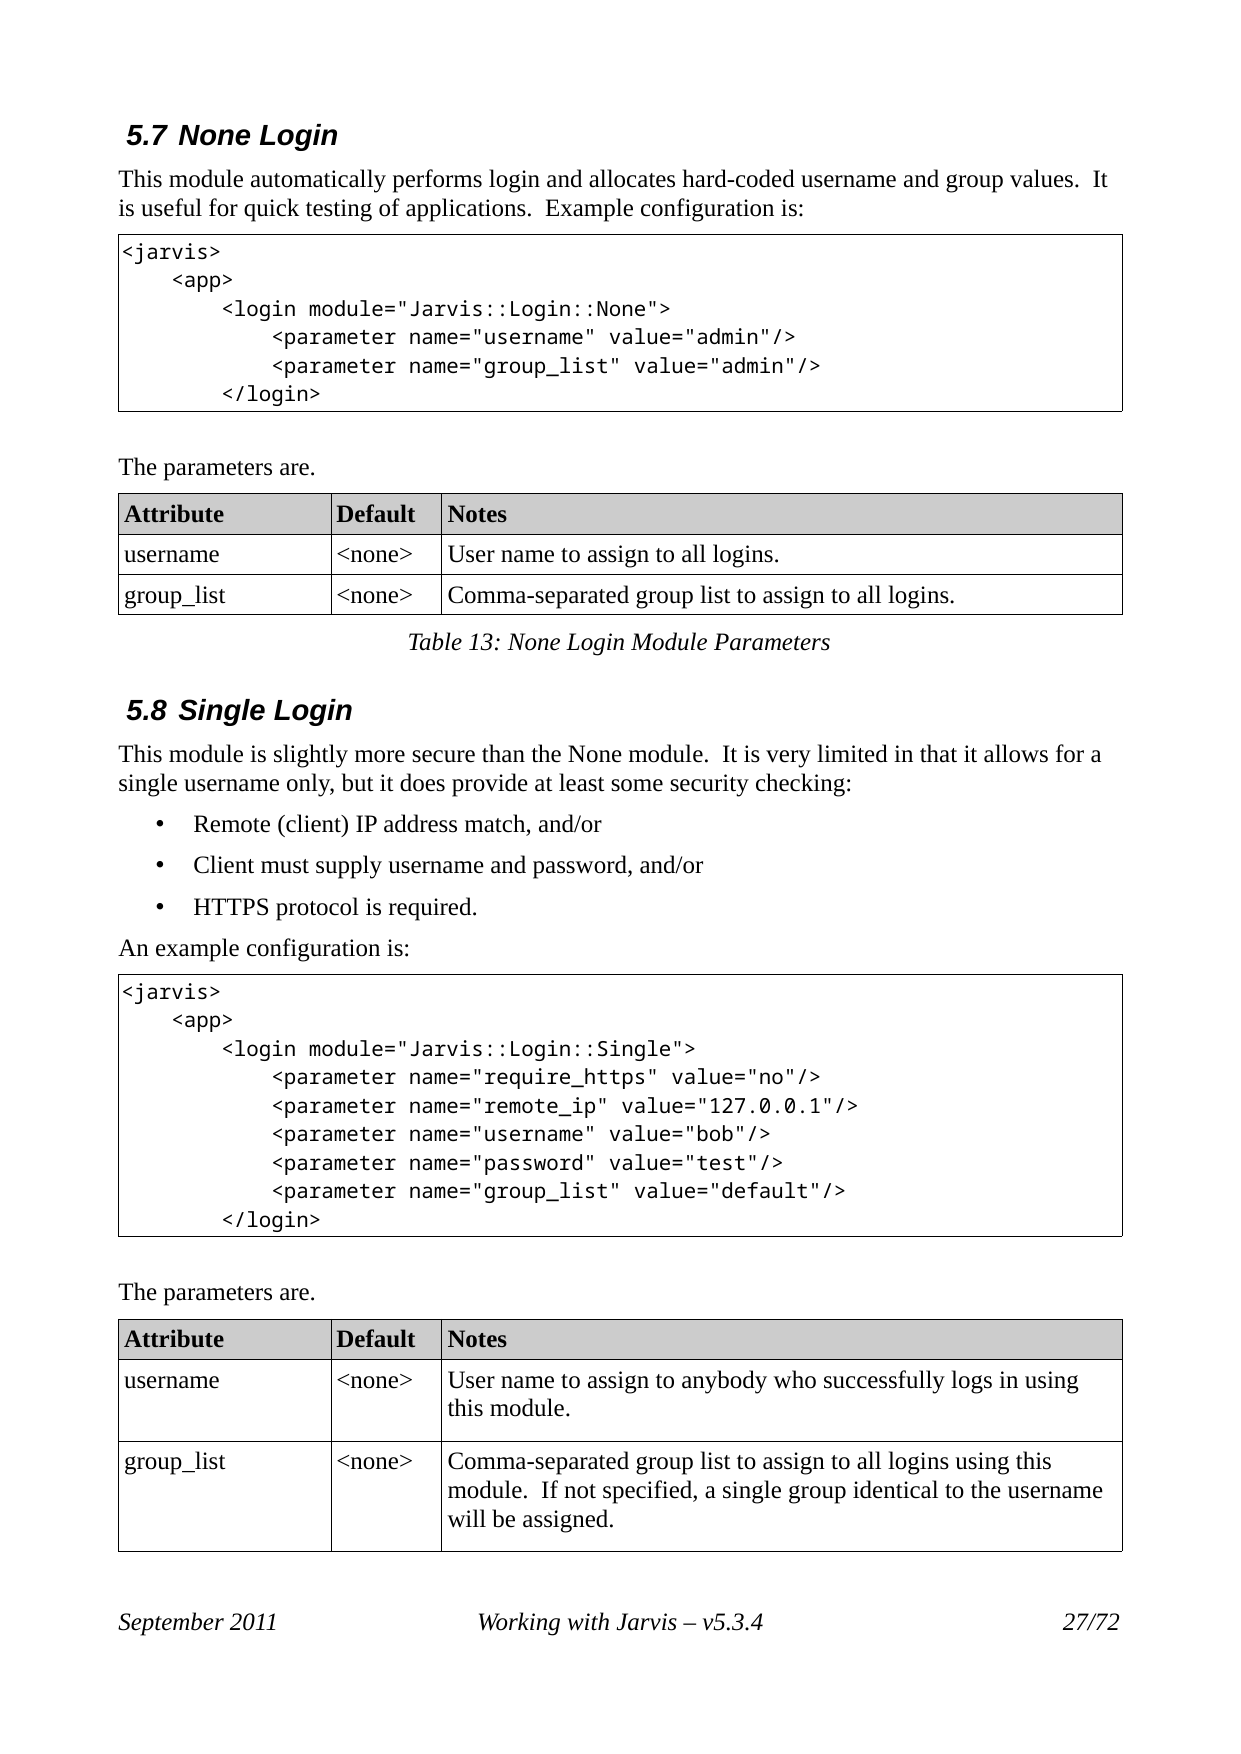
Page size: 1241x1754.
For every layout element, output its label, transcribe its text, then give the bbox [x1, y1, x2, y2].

table_cell User name to assign to all logins. [442, 535, 1122, 574]
list Client must supply username and password, and/or [156, 850, 1122, 879]
table_cell username [119, 1360, 331, 1441]
table_cell <none> [332, 575, 441, 614]
text <login module="Jarvis::Login::Single"> [119, 1031, 1122, 1059]
table_cell username [119, 535, 331, 574]
table_cell <none> [332, 535, 441, 574]
text <parameter name="username" value="admin"/> [119, 319, 1122, 348]
subtitle Single Login [118, 693, 1122, 727]
table_header Default [332, 1320, 441, 1359]
text </login> [119, 1202, 1122, 1236]
text The parameters are. [118, 1277, 1122, 1306]
text An example configuration is: [118, 933, 1122, 962]
table_cell User name to assign to anybody who successfully logs in using this module. [442, 1360, 1122, 1441]
table_header Default [332, 494, 441, 534]
text Table 13: None Login Module Parameters [118, 627, 1122, 656]
text <parameter name="group_list" value="admin"/> [119, 348, 1122, 376]
table_cell <none> [332, 1360, 441, 1441]
table_header Attribute [119, 1320, 331, 1359]
table_header Attribute [119, 494, 331, 534]
text <parameter name="require_https" value="no"/> [119, 1059, 1122, 1088]
text This module is slightly more secure than the None module. It is very limited in that it allows for a single username only, but it does provide at least some security checking: [118, 739, 1122, 797]
text <parameter name="group_list" value="default"/> [119, 1173, 1122, 1202]
table_cell group_list [119, 575, 331, 614]
text The parameters are. [118, 452, 1122, 481]
table_cell <none> [332, 1442, 441, 1551]
text <jarvis> [119, 235, 1122, 263]
text <login module="Jarvis::Login::None"> [119, 291, 1122, 319]
table_cell Comma-separated group list to assign to all logins using this module. If not specified, a single group identical to the username will be assigned. [442, 1442, 1122, 1551]
subtitle None Login [118, 118, 1122, 152]
text <jarvis> [119, 975, 1122, 1003]
text <parameter name="username" value="bob"/> [119, 1116, 1122, 1145]
table_header Notes [442, 494, 1122, 534]
text </login> [119, 376, 1122, 411]
text <app> [119, 263, 1122, 291]
table_cell group_list [119, 1442, 331, 1551]
list Remote (client) IP address match, and/or [156, 809, 1122, 838]
list HTTPS protocol is required. [156, 892, 1122, 920]
text <app> [119, 1003, 1122, 1031]
text This module automatically performs login and allocates hard-coded username and group values. It is useful for quick testing of applications. Example configuration is: [118, 164, 1122, 222]
table_header Notes [442, 1320, 1122, 1359]
text <parameter name="remote_ip" value="127.0.0.1"/> [119, 1088, 1122, 1116]
text <parameter name="password" value="test"/> [119, 1145, 1122, 1173]
table_cell Comma-separated group list to assign to all logins. [442, 575, 1122, 614]
